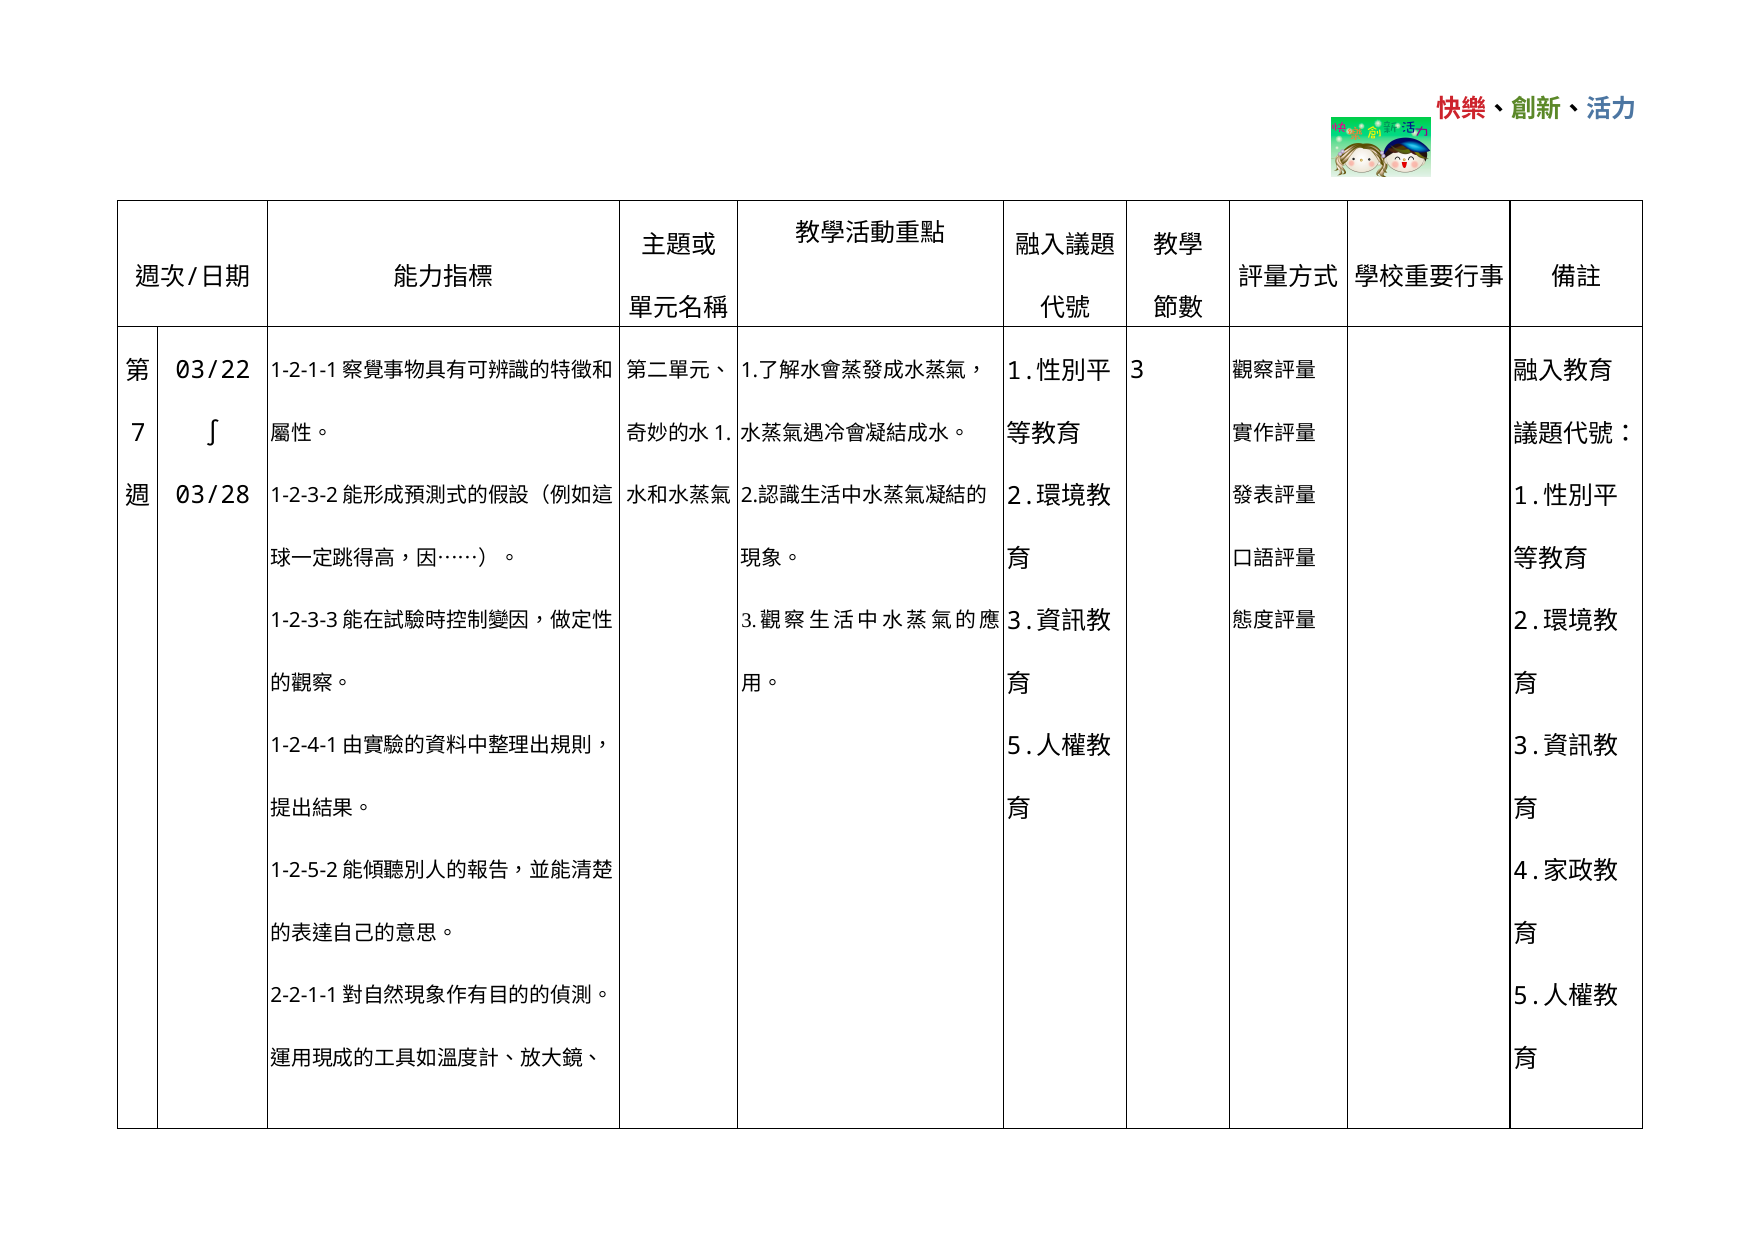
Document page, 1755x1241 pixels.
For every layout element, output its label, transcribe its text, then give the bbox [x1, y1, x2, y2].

table_header 學校重要行事 [1348, 201, 1509, 326]
table_cell 3 [1127, 327, 1229, 1128]
table_cell 03/22 ∫ 03/28 [158, 327, 267, 1128]
table_header 教學 節數 [1127, 201, 1229, 326]
table_header 週次/日期 [118, 201, 267, 326]
table_header 評量方式 [1230, 201, 1347, 326]
table_header 融入議題 代號 [1004, 201, 1126, 326]
table_cell 第二單元、奇妙的水1.水和水蒸氣 [620, 327, 737, 1128]
table_cell 1.性別平等教育 2.環境教育 3.資訊教育 5.人權教育 [1004, 327, 1126, 1128]
table_header 教學活動重點 [738, 201, 1003, 326]
table_cell 1.了解水會蒸發成水蒸氣，水蒸氣遇冷會凝結成水。 2.認識生活中水蒸氣凝結的現象。 3.觀察生活中水蒸氣的應用。 [738, 327, 1003, 1128]
table_cell 觀察評量 實作評量 發表評量 口語評量 態度評量 [1230, 327, 1347, 1128]
table_header 備註 [1511, 201, 1642, 326]
table_cell 1-2-1-1察覺事物具有可辨識的特徵和屬性。 1-2-3-2能形成預測式的假設（例如這球一定跳得高，因……）。 1-2-3-3能在試驗時控制變因，做定性的觀察。 1-2-4-1由實驗的資料中整理出規則，提出結果。 1-2-5-2能傾聽別人的報告，並能清楚的表達自己的意思。 2-2-1-1對自然現象作有目的的偵測。運用現成的工具如溫度計、放大鏡、 [268, 327, 619, 1128]
table_header 主題或 單元名稱 [620, 201, 737, 326]
table_cell 融入教育 議題代號： 1.性別平等教育 2.環境教育 3.資訊教育 4.家政教育 5.人權教育 [1511, 327, 1642, 1128]
table_cell 第 7 週 [118, 327, 157, 1128]
table_cell [1348, 327, 1509, 1128]
table_header 能力指標 [268, 201, 619, 326]
